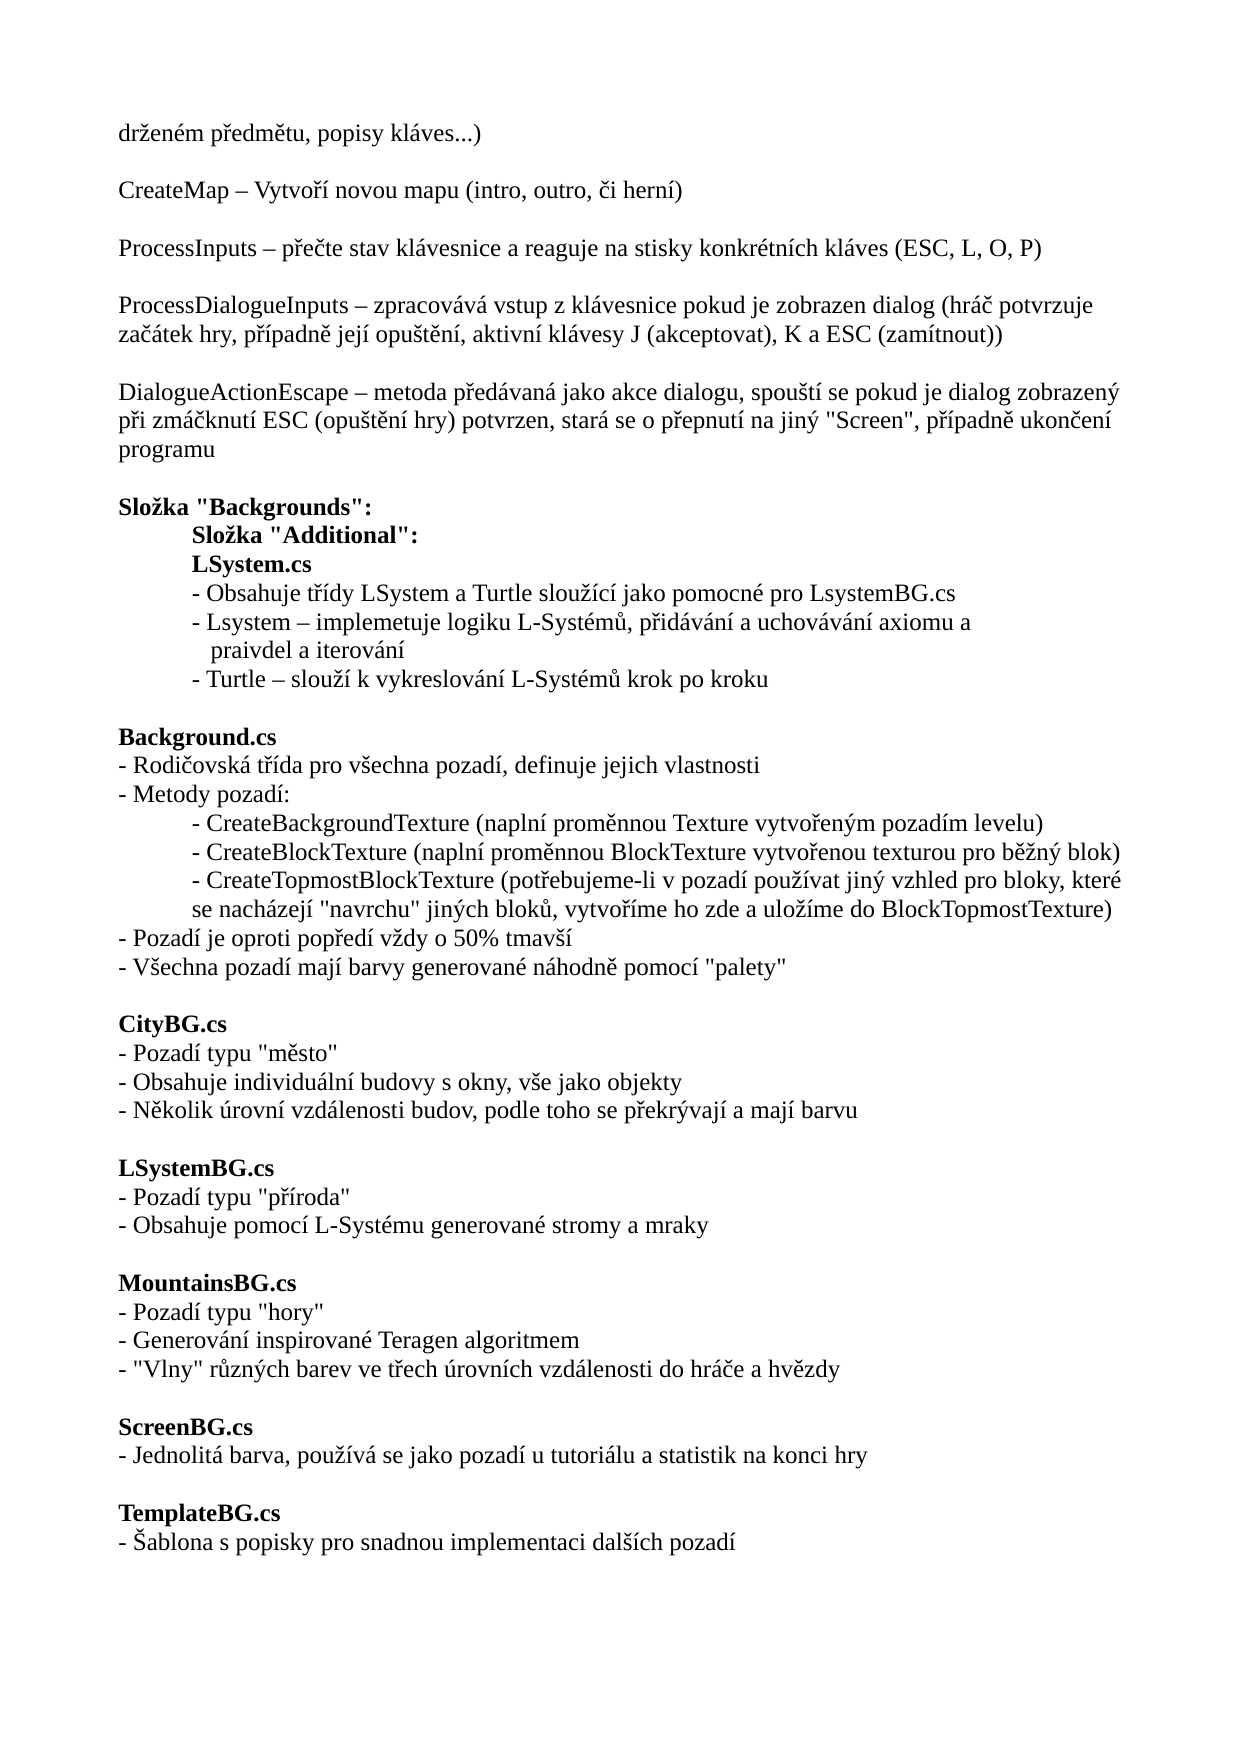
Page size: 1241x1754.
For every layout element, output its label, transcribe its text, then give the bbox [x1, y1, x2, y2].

text - Lsystem – implemetuje logiku L-Systémů, přidávání a uchovávání axiomu a praivdel a iterování [118, 607, 1122, 664]
text - Všechna pozadí mají barvy generované náhodně pomocí "palety" [118, 952, 1122, 981]
text - Pozadí typu "hory" [118, 1297, 1122, 1326]
text - Turtle – slouží k vykreslování L-Systémů krok po kroku [118, 664, 1122, 693]
text ScreenBG.cs [118, 1412, 1122, 1441]
text CityBG.cs [118, 1009, 1122, 1038]
text - Pozadí typu "příroda" [118, 1182, 1122, 1211]
text - CreateTopmostBlockTexture (potřebujeme-li v pozadí používat jiný vzhled pro bloky, které se nacházejí "navrchu" jiných bloků, vytvoříme ho zde a uložíme do BlockTopmostTexture) [118, 866, 1122, 923]
text - Pozadí typu "město" [118, 1038, 1122, 1067]
text - Pozadí je oproti popředí vždy o 50% tmavší [118, 923, 1122, 952]
text DialogueActionEscape – metoda předávaná jako akce dialogu, spouští se pokud je dialog zobrazený při zmáčknutí ESC (opuštění hry) potvrzen, stará se o přepnutí na jiný "Screen", případně ukončení programu [118, 377, 1122, 463]
text - Metody pozadí: [118, 779, 1122, 808]
text MountainsBG.cs [118, 1268, 1122, 1297]
text LSystemBG.cs [118, 1153, 1122, 1182]
text Složka "Additional": [118, 521, 1122, 549]
text - Obsahuje pomocí L-Systému generované stromy a mraky [118, 1211, 1122, 1239]
text - CreateBackgroundTexture (naplní proměnnou Texture vytvořeným pozadím levelu) [118, 808, 1122, 837]
text Background.cs [118, 722, 1122, 751]
text - CreateBlockTexture (naplní proměnnou BlockTexture vytvořenou texturou pro běžný blok) [118, 837, 1122, 866]
text - Rodičovská třída pro všechna pozadí, definuje jejich vlastnosti [118, 751, 1122, 779]
text - Obsahuje individuální budovy s okny, vše jako objekty [118, 1067, 1122, 1096]
text CreateMap – Vytvoří novou mapu (intro, outro, či herní) [118, 176, 1122, 204]
text LSystem.cs [118, 549, 1122, 578]
text - Jednolitá barva, používá se jako pozadí u tutoriálu a statistik na konci hry [118, 1441, 1122, 1469]
text drženém předmětu, popisy kláves...) [118, 118, 1122, 147]
text Složka "Backgrounds": [118, 492, 1122, 521]
text - Generování inspirované Teragen algoritmem [118, 1326, 1122, 1354]
text - Šablona s popisky pro snadnou implementaci dalších pozadí [118, 1527, 1122, 1556]
text - Několik úrovní vzdálenosti budov, podle toho se překrývají a mají barvu [118, 1096, 1122, 1124]
text ProcessInputs – přečte stav klávesnice a reaguje na stisky konkrétních kláves (ESC, L, O, P) [118, 233, 1122, 262]
text - Obsahuje třídy LSystem a Turtle sloužící jako pomocné pro LsystemBG.cs [118, 578, 1122, 607]
text ProcessDialogueInputs – zpracovává vstup z klávesnice pokud je zobrazen dialog (hráč potvrzuje začátek hry, případně její opuštění, aktivní klávesy J (akceptovat), K a ESC (zamítnout)) [118, 291, 1122, 348]
text TemplateBG.cs [118, 1498, 1122, 1527]
text - "Vlny" různých barev ve třech úrovních vzdálenosti do hráče a hvězdy [118, 1354, 1122, 1383]
